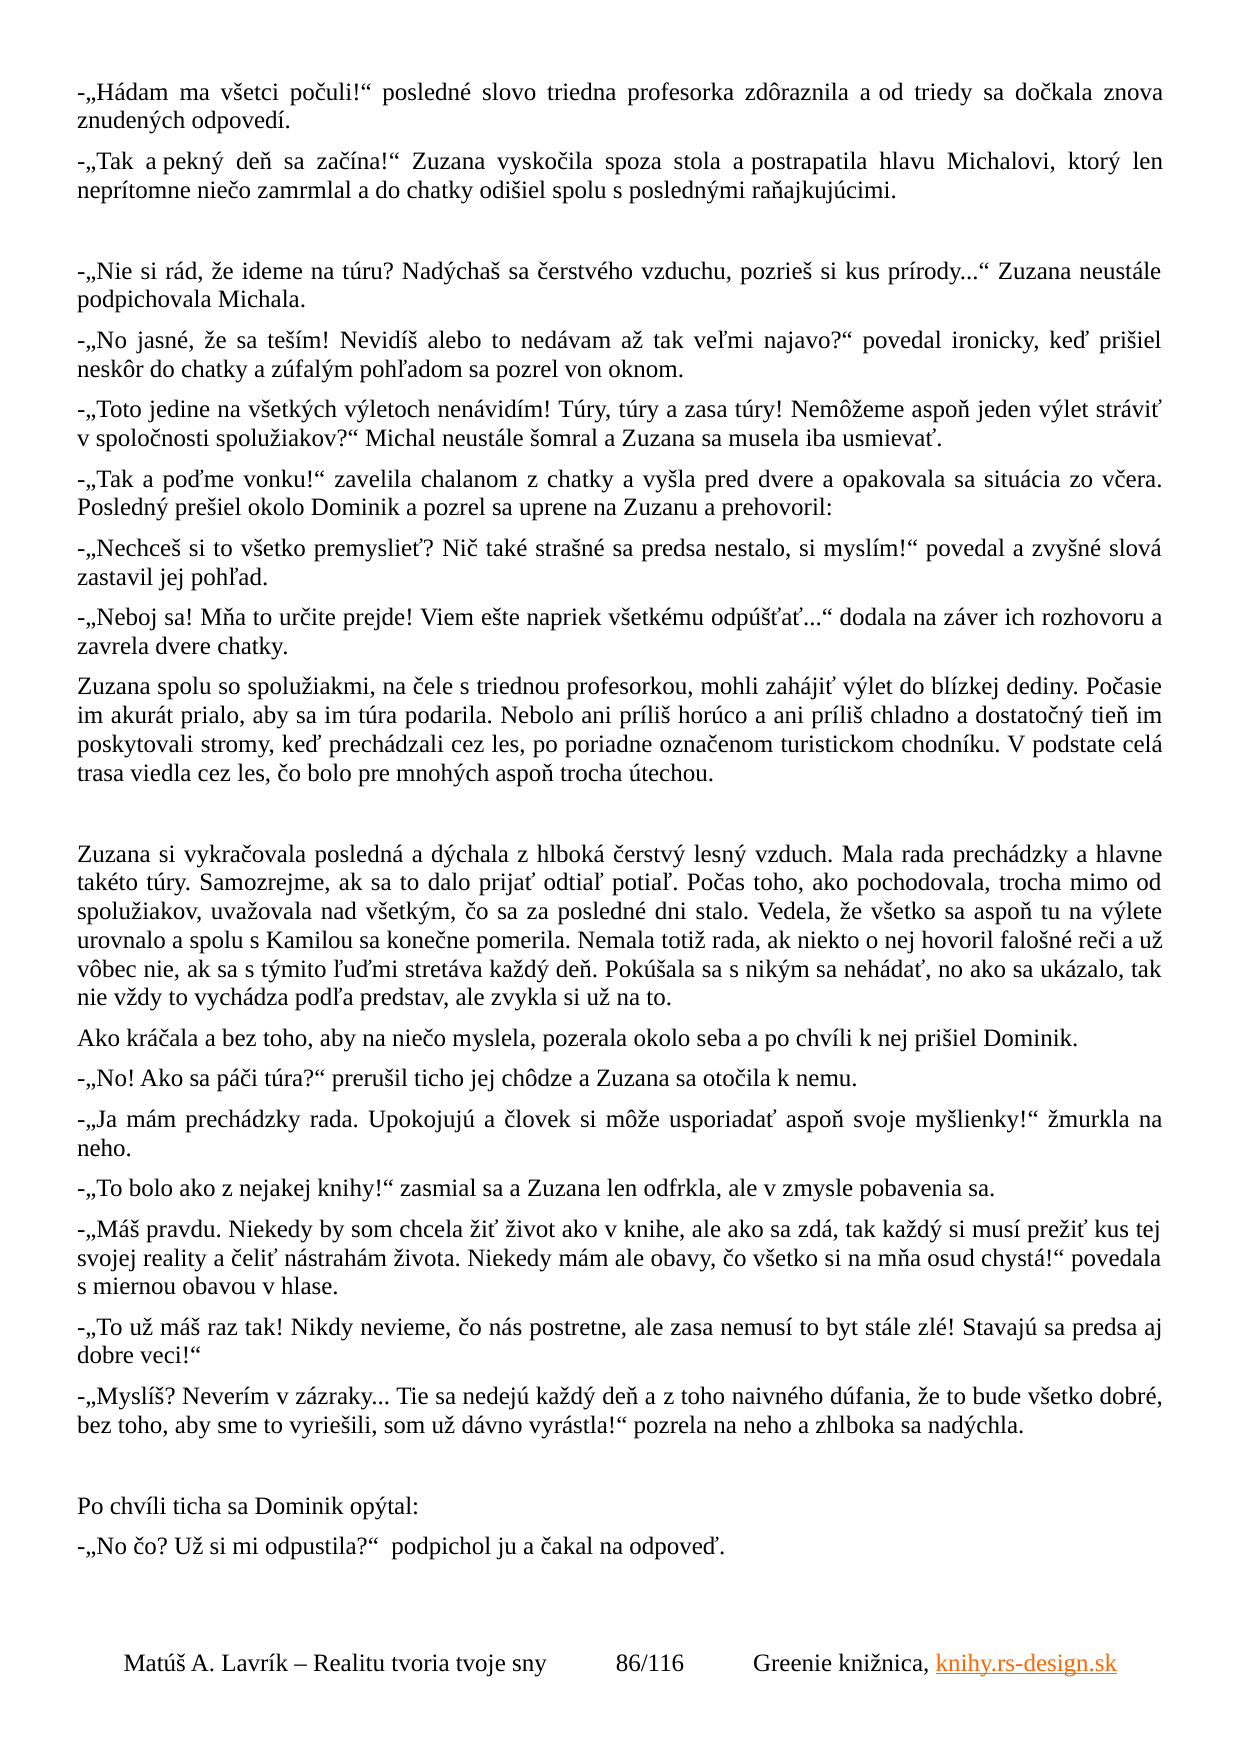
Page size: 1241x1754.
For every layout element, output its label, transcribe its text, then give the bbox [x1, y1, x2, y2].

text -„Máš pravdu. Niekedy by som chcela žiť život ako v knihe, ale ako sa zdá, tak každý si musí prežiť kus tej svojej reality a čeliť nástrahám života. Niekedy mám ale obavy, čo všetko si na mňa osud chystá!“ povedala s miernou obavou v hlase. [77, 1214, 1163, 1300]
text -„Ja mám prechádzky rada. Upokojujú a človek si môže usporiadať aspoň svoje myšlienky!“ žmurkla na neho. [77, 1104, 1163, 1162]
text -„Tak a poďme vonku!“ zavelila chalanom z chatky a vyšla pred dvere a opakovala sa situácia zo včera. Posledný prešiel okolo Dominik a pozrel sa uprene na Zuzanu a prehovoril: [77, 464, 1163, 521]
text -„Nie si rád, že ideme na túru? Nadýchaš sa čerstvého vzduchu, pozrieš si kus prírody...“ Zuzana neustále podpichovala Michala. [77, 256, 1163, 313]
text Ako kráčala a bez toho, aby na niečo myslela, pozerala okolo seba a po chvíli k nej prišiel Dominik. [77, 1023, 1163, 1052]
text -„To bolo ako z nejakej knihy!“ zasmial sa a Zuzana len odfrkla, ale v zmysle pobavenia sa. [77, 1173, 1163, 1202]
text Po chvíli ticha sa Dominik opýtal: [77, 1491, 1163, 1520]
text Zuzana si vykračovala posledná a dýchala z hlboká čerstvý lesný vzduch. Mala rada prechádzky a hlavne takéto túry. Samozrejme, ak sa to dalo prijať odtiaľ potiaľ. Počas toho, ako pochodovala, trocha mimo od spolužiakov, uvažovala nad všetkým, čo sa za posledné dni stalo. Vedela, že všetko sa aspoň tu na výlete urovnalo a spolu s Kamilou sa konečne pomerila. Nemala totiž rada, ak niekto o nej hovoril falošné reči a už vôbec nie, ak sa s týmito ľuďmi stretáva každý deň. Pokúšala sa s nikým sa nehádať, no ako sa ukázalo, tak nie vždy to vychádza podľa predstav, ale zvykla si už na to. [77, 839, 1163, 1011]
text -„Tak a pekný deň sa začína!“ Zuzana vyskočila spoza stola a postrapatila hlavu Michalovi, ktorý len neprítomne niečo zamrmlal a do chatky odišiel spolu s poslednými raňajkujúcimi. [77, 146, 1163, 203]
text -„Neboj sa! Mňa to určite prejde! Viem ešte napriek všetkému odpúšťať...“ dodala na záver ich rozhovoru a zavrela dvere chatky. [77, 602, 1163, 660]
text -„No! Ako sa páči túra?“ prerušil ticho jej chôdze a Zuzana sa otočila k nemu. [77, 1063, 1163, 1092]
text -„Hádam ma všetci počuli!“ posledné slovo triedna profesorka zdôraznila a od triedy sa dočkala znova znudených odpovedí. [77, 77, 1163, 134]
text -„To už máš raz tak! Nikdy nevieme, čo nás postretne, ale zasa nemusí to byt stále zlé! Stavajú sa predsa aj dobre veci!“ [77, 1312, 1163, 1369]
text -„No jasné, že sa teším! Nevidíš alebo to nedávam až tak veľmi najavo?“ povedal ironicky, keď prišiel neskôr do chatky a zúfalým pohľadom sa pozrel von oknom. [77, 325, 1163, 383]
text Zuzana spolu so spolužiakmi, na čele s triednou profesorkou, mohli zahájiť výlet do blízkej dediny. Počasie im akurát prialo, aby sa im túra podarila. Nebolo ani príliš horúco a ani príliš chladno a dostatočný tieň im poskytovali stromy, keď prechádzali cez les, po poriadne označenom turistickom chodníku. V podstate celá trasa viedla cez les, čo bolo pre mnohých aspoň trocha útechou. [77, 671, 1163, 786]
text -„Toto jedine na všetkých výletoch nenávidím! Túry, túry a zasa túry! Nemôžeme aspoň jeden výlet stráviť v spoločnosti spolužiakov?“ Michal neustále šomral a Zuzana sa musela iba usmievať. [77, 394, 1163, 452]
text -„Myslíš? Neverím v zázraky... Tie sa nedejú každý deň a z toho naivného dúfania, že to bude všetko dobré, bez toho, aby sme to vyriešili, som už dávno vyrástla!“ pozrela na neho a zhlboka sa nadýchla. [77, 1381, 1163, 1439]
text -„No čo? Už si mi odpustila?“ podpichol ju a čakal na odpoveď. [77, 1531, 1163, 1560]
text -„Nechceš si to všetko premyslieť? Nič také strašné sa predsa nestalo, si myslím!“ povedal a zvyšné slová zastavil jej pohľad. [77, 533, 1163, 590]
